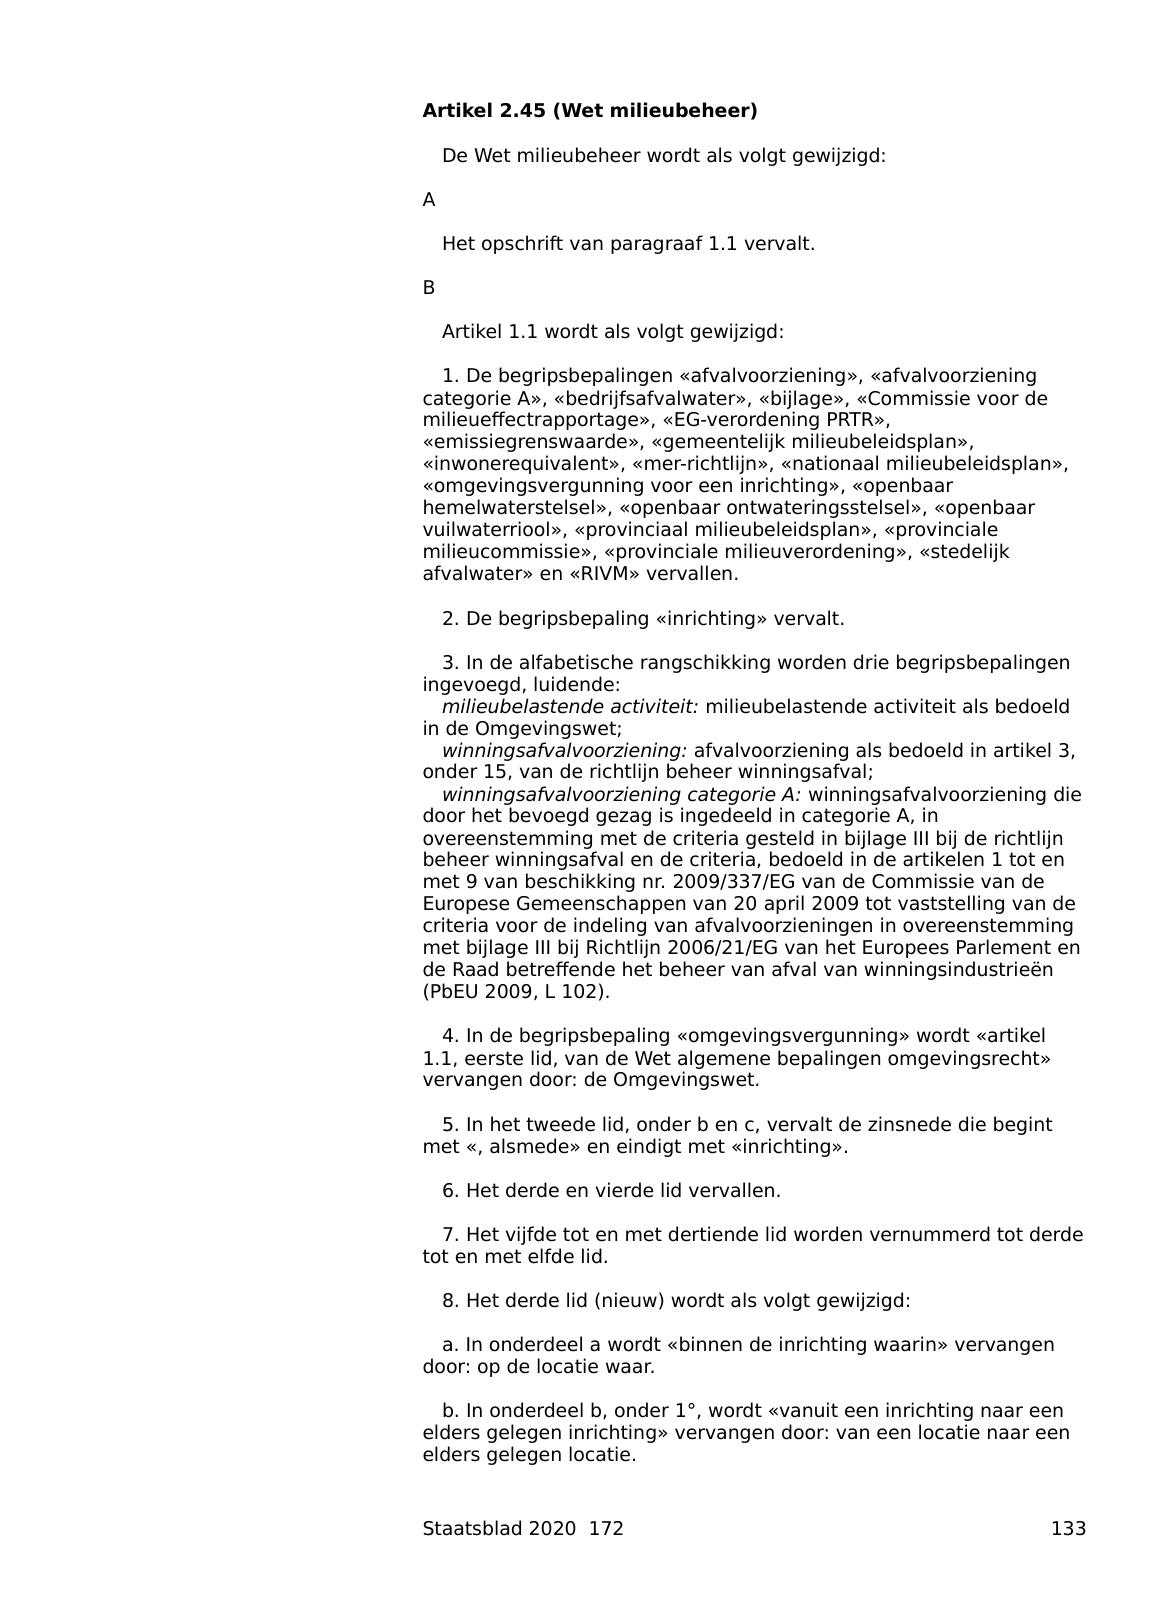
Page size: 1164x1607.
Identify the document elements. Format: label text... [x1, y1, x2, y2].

text 8. Het derde lid (nieuw) wordt als volgt gewijzigd: [422, 1290, 1087, 1312]
text winningsafvalvoorziening categorie A: winningsafvalvoorziening die door het bevoegd gezag is ingedeeld in categorie A, in overeenstemming met de criteria gesteld in bijlage III bij de richtlijn beheer winningsafval en de criteria, bedoeld in de artikelen 1 tot en met 9 van beschikking nr. 2009/337/EG van de Commissie van de Europese Gemeenschappen van 20 april 2009 tot vaststelling van de criteria voor de indeling van afvalvoorzieningen in overeenstemming met bijlage III bij Richtlijn 2006/21/EG van het Europees Parlement en de Raad betreffende het beheer van afval van winningsindustrieën (PbEU 2009, L 102). [422, 783, 1087, 1003]
text winningsafvalvoorziening: afvalvoorziening als bedoeld in artikel 3, onder 15, van de richtlijn beheer winningsafval; [422, 739, 1087, 783]
text 5. In het tweede lid, onder b en c, vervalt de zinsnede die begint met «, alsmede» en eindigt met «inrichting». [422, 1113, 1087, 1157]
text Artikel 1.1 wordt als volgt gewijzigd: [422, 321, 1087, 343]
text A [422, 189, 1087, 211]
text a. In onderdeel a wordt «binnen de inrichting waarin» vervangen door: op de locatie waar. [422, 1334, 1087, 1378]
text Het opschrift van paragraaf 1.1 vervalt. [422, 233, 1087, 255]
text 6. Het derde en vierde lid vervallen. [422, 1180, 1087, 1202]
text 7. Het vijfde tot en met dertiende lid worden vernummerd tot derde tot en met elfde lid. [422, 1224, 1087, 1268]
text 3. In de alfabetische rangschikking worden drie begripsbepalingen ingevoegd, luidende: [422, 652, 1087, 696]
text 1. De begripsbepalingen «afvalvoorziening», «afvalvoorziening categorie A», «bedrijfsafvalwater», «bijlage», «Commissie voor de milieueffectrapportage», «EG-verordening PRTR», «emissiegrenswaarde», «gemeentelijk milieubeleidsplan», «inwonerequivalent», «mer-richtlijn», «nationaal milieubeleidsplan», «omgevingsvergunning voor een inrichting», «openbaar hemelwaterstelsel», «openbaar ontwateringsstelsel», «openbaar vuilwaterriool», «provinciaal milieubeleidsplan», «provinciale milieucommissie», «provinciale milieuverordening», «stedelijk afvalwater» en «RIVM» vervallen. [422, 365, 1087, 585]
text b. In onderdeel b, onder 1°, wordt «vanuit een inrichting naar een elders gelegen inrichting» vervangen door: van een locatie naar een elders gelegen locatie. [422, 1400, 1087, 1466]
text B [422, 277, 1087, 299]
text De Wet milieubeheer wordt als volgt gewijzigd: [422, 144, 1087, 167]
subtitle Artikel 2.45 (Wet milieubeheer) [422, 100, 1087, 122]
text milieubelastende activiteit: milieubelastende activiteit als bedoeld in de Omgevingswet; [422, 696, 1087, 739]
text 4. In de begripsbepaling «omgevingsvergunning» wordt «artikel 1.1, eerste lid, van de Wet algemene bepalingen omgevingsrecht» vervangen door: de Omgevingswet. [422, 1025, 1087, 1091]
text 2. De begripsbepaling «inrichting» vervalt. [422, 607, 1087, 629]
